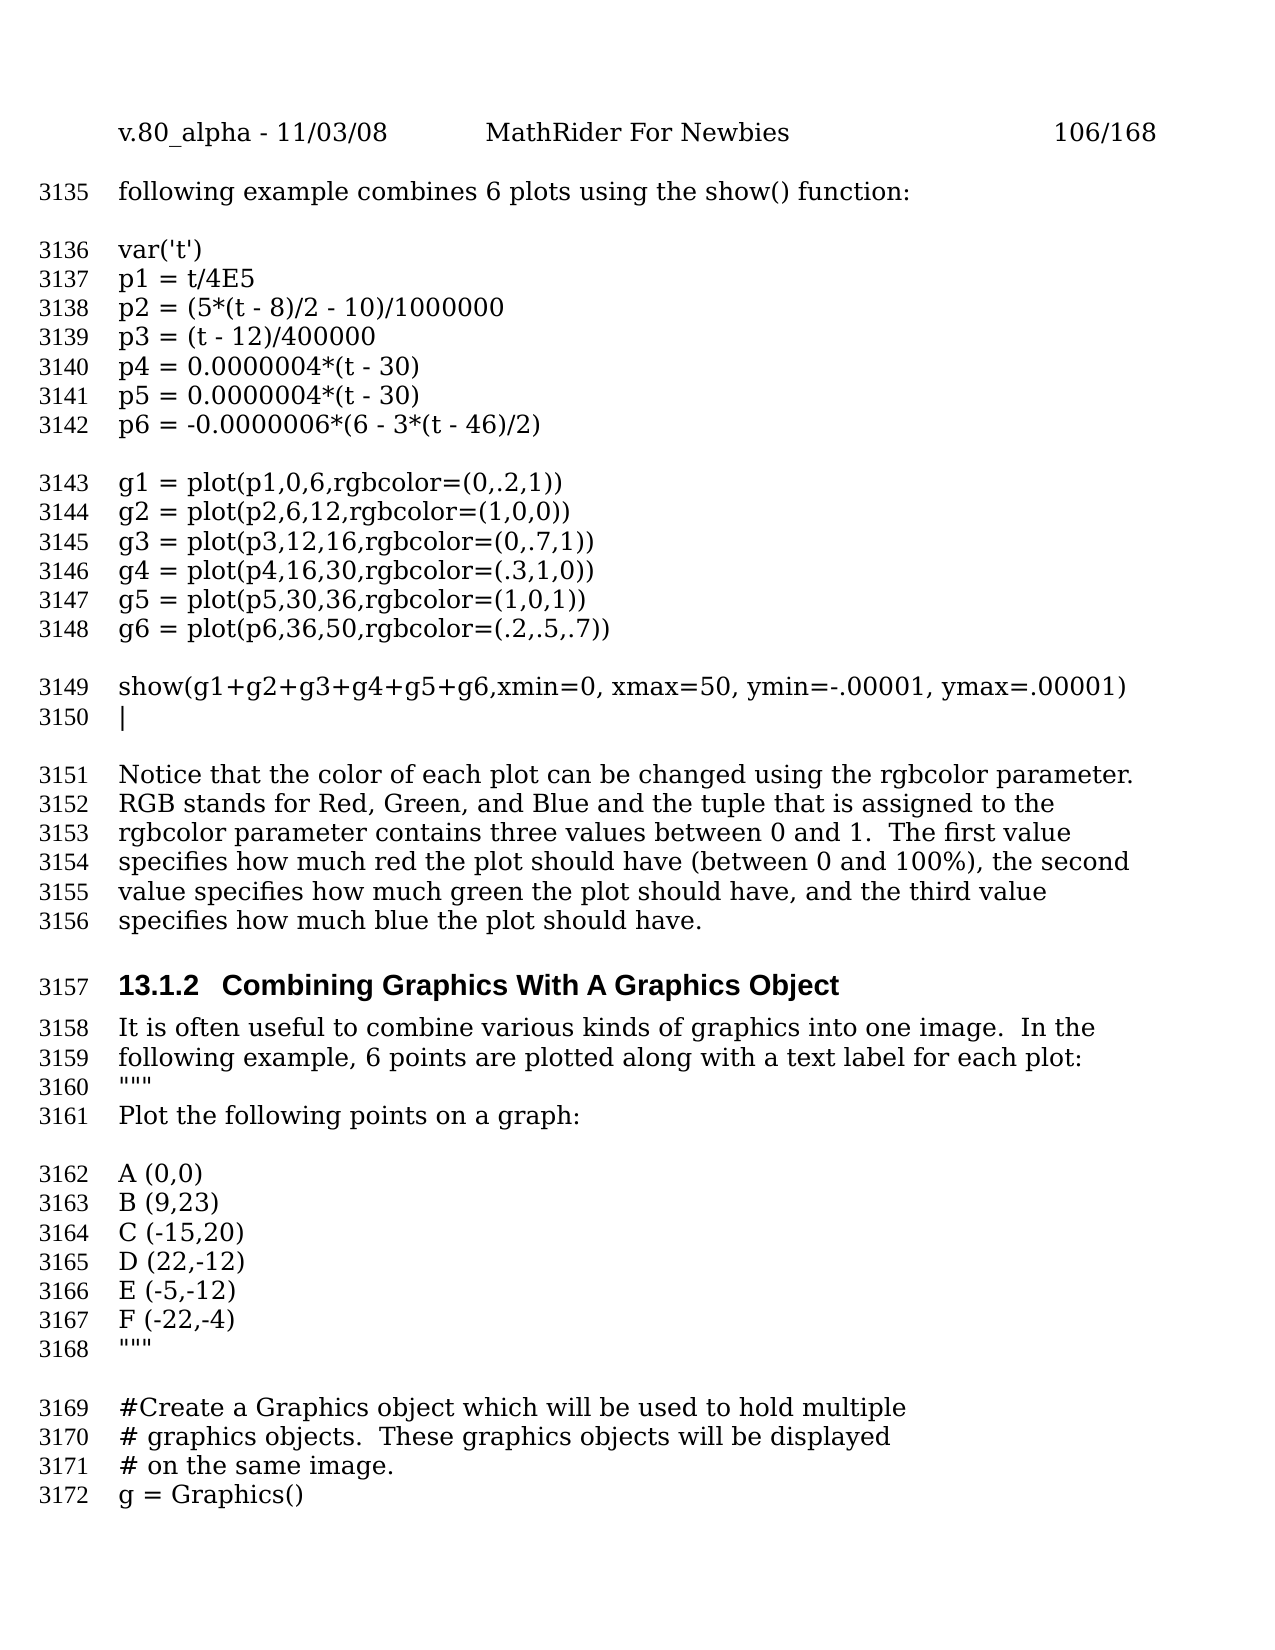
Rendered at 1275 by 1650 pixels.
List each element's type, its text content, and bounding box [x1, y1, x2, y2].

text C (-15,20) [118, 1218, 1157, 1247]
text var('t') [118, 235, 1157, 264]
text It is often useful to combine various kinds of graphics into one image. In the following example, 6 points are plotted along with a text label for each plot: [118, 1014, 1157, 1072]
text """ [118, 1072, 1157, 1101]
text g6 = plot(p6,36,50,rgbcolor=(.2,.5,.7)) [118, 614, 1157, 643]
text p6 = -0.0000006*(6 - 3*(t - 46)/2) [118, 410, 1157, 439]
text g2 = plot(p2,6,12,rgbcolor=(1,0,0)) [118, 498, 1157, 527]
text following example combines 6 plots using the show() function: [118, 177, 1157, 206]
text g5 = plot(p5,30,36,rgbcolor=(1,0,1)) [118, 585, 1157, 614]
text p4 = 0.0000004*(t - 30) [118, 352, 1157, 381]
text # graphics objects. These graphics objects will be displayed [118, 1422, 1157, 1451]
text p1 = t/4E5 [118, 264, 1157, 293]
text p2 = (5*(t - 8)/2 - 10)/1000000 [118, 293, 1157, 323]
text #Create a Graphics object which will be used to hold multiple [118, 1393, 1157, 1422]
text g = Graphics() [118, 1480, 1157, 1509]
text """ [118, 1334, 1157, 1364]
text g3 = plot(p3,12,16,rgbcolor=(0,.7,1)) [118, 527, 1157, 556]
text F (-22,-4) [118, 1305, 1157, 1334]
text Plot the following points on a graph: [118, 1101, 1157, 1130]
text p3 = (t - 12)/400000 [118, 323, 1157, 352]
text p5 = 0.0000004*(t - 30) [118, 381, 1157, 410]
text B (9,23) [118, 1189, 1157, 1218]
text # on the same image. [118, 1451, 1157, 1480]
text | [118, 702, 1157, 731]
text A (0,0) [118, 1159, 1157, 1189]
text g1 = plot(p1,0,6,rgbcolor=(0,.2,1)) [118, 468, 1157, 498]
text Notice that the color of each plot can be changed using the rgbcolor parameter. RGB stands for Red, Green, and Blue and the tuple that is assigned to the rgbcolor parameter contains three values between 0 and 1. The first value specifies how much red the plot should have (between 0 and 100%), the second value specifies how much green the plot should have, and the third value specifies how much blue the plot should have. [118, 760, 1157, 935]
text E (-5,-12) [118, 1276, 1157, 1305]
text D (22,-12) [118, 1247, 1157, 1276]
text show(g1+g2+g3+g4+g5+g6,xmin=0, xmax=50, ymin=-.00001, ymax=.00001) [118, 673, 1157, 702]
subtitle Combining Graphics With A Graphics Object [118, 968, 1157, 1002]
text g4 = plot(p4,16,30,rgbcolor=(.3,1,0)) [118, 556, 1157, 585]
